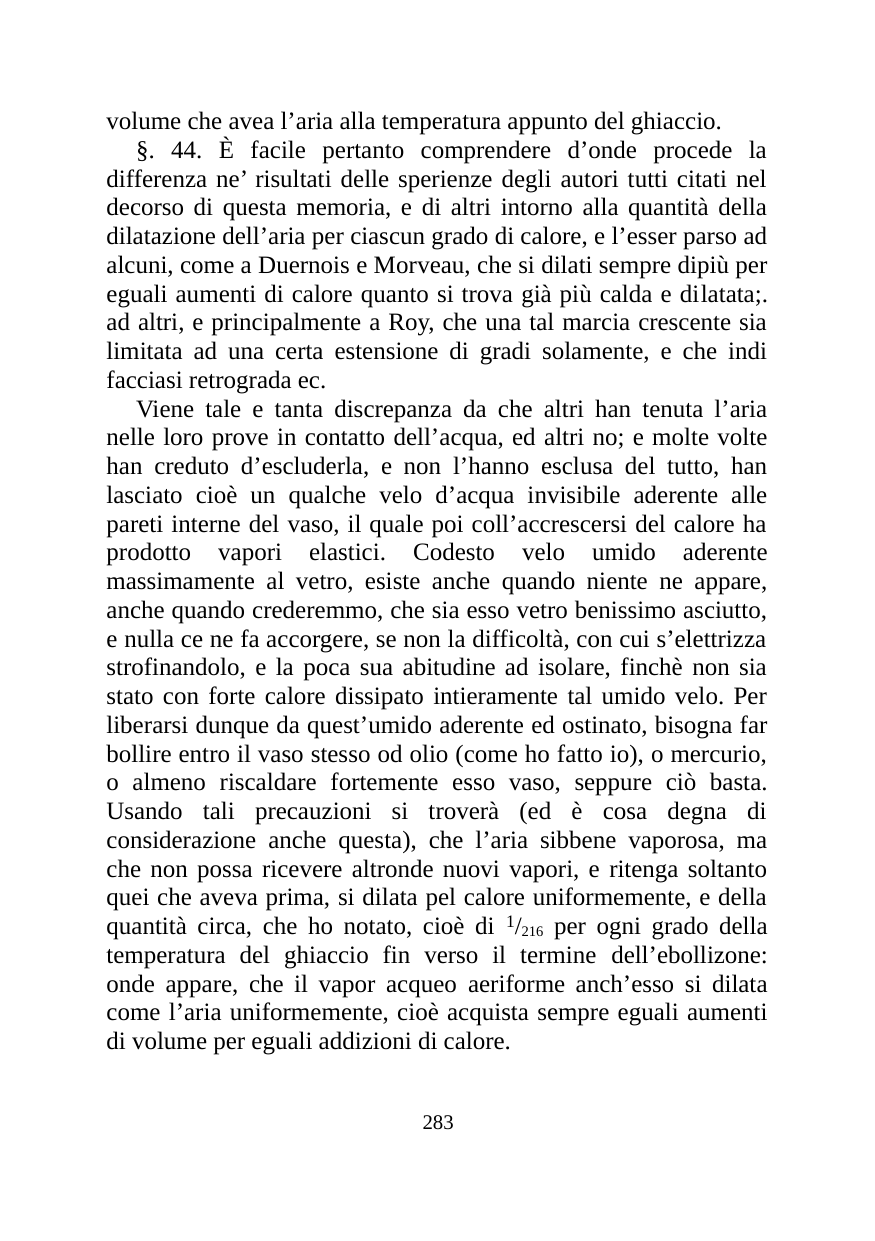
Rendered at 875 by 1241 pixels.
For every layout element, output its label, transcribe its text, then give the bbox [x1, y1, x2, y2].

text volume che avea l’aria alla temperatura appunto del ghiaccio. [106, 106, 768, 135]
text §. 44. È facile pertanto comprendere d’onde procede la differenza ne’ risultati delle sperienze degli autori tutti citati nel decorso di questa memoria, e di altri intorno alla quantità della dilatazione dell’aria per ciascun grado di calore, e l’esser parso ad alcuni, come a Duernois e Morveau, che si dilati sempre dipiù per eguali aumenti di calore quanto si trova già più calda e dilatata;. ad altri, e principalmente a Roy, che una tal marcia crescente sia limitata ad una certa estensione di gradi solamente, e che indi facciasi retrograda ec. [106, 135, 768, 394]
text Viene tale e tanta discrepanza da che altri han tenuta l’aria nelle loro prove in contatto dell’acqua, ed altri no; e molte volte han creduto d’escluderla, e non l’hanno esclusa del tutto, han lasciato cioè un qualche velo d’acqua invisibile aderente alle pareti interne del vaso, il quale poi coll’accrescersi del calore ha prodotto vapori elastici. Codesto velo umido aderente massimamente al vetro, esiste anche quando niente ne appare, anche quando crederemmo, che sia esso vetro benissimo asciutto, e nulla ce ne fa accorgere, se non la difficoltà, con cui s’elettrizza strofinandolo, e la poca sua abitudine ad isolare, finchè non sia stato con forte calore dissipato intieramente tal umido velo. Per liberarsi dunque da quest’umido aderente ed ostinato, bisogna far bollire entro il vaso stesso od olio (come ho fatto io), o mercurio, o almeno riscaldare fortemente esso vaso, seppure ciò basta. Usando tali precauzioni si troverà (ed è cosa degna di considerazione anche questa), che l’aria sibbene vaporosa, ma che non possa ricevere altronde nuovi vapori, e ritenga soltanto quei che aveva prima, si dilata pel calore uniformemente, e della quantità circa, che ho notato, cioè di 1/216 per ogni grado della temperatura del ghiaccio fin verso il termine dell’ebollizone: onde appare, che il vapor acqueo aeriforme anch’esso si dilata come l’aria uniformemente, cioè acquista sempre eguali aumenti di volume per eguali addizioni di calore. [106, 394, 768, 1055]
